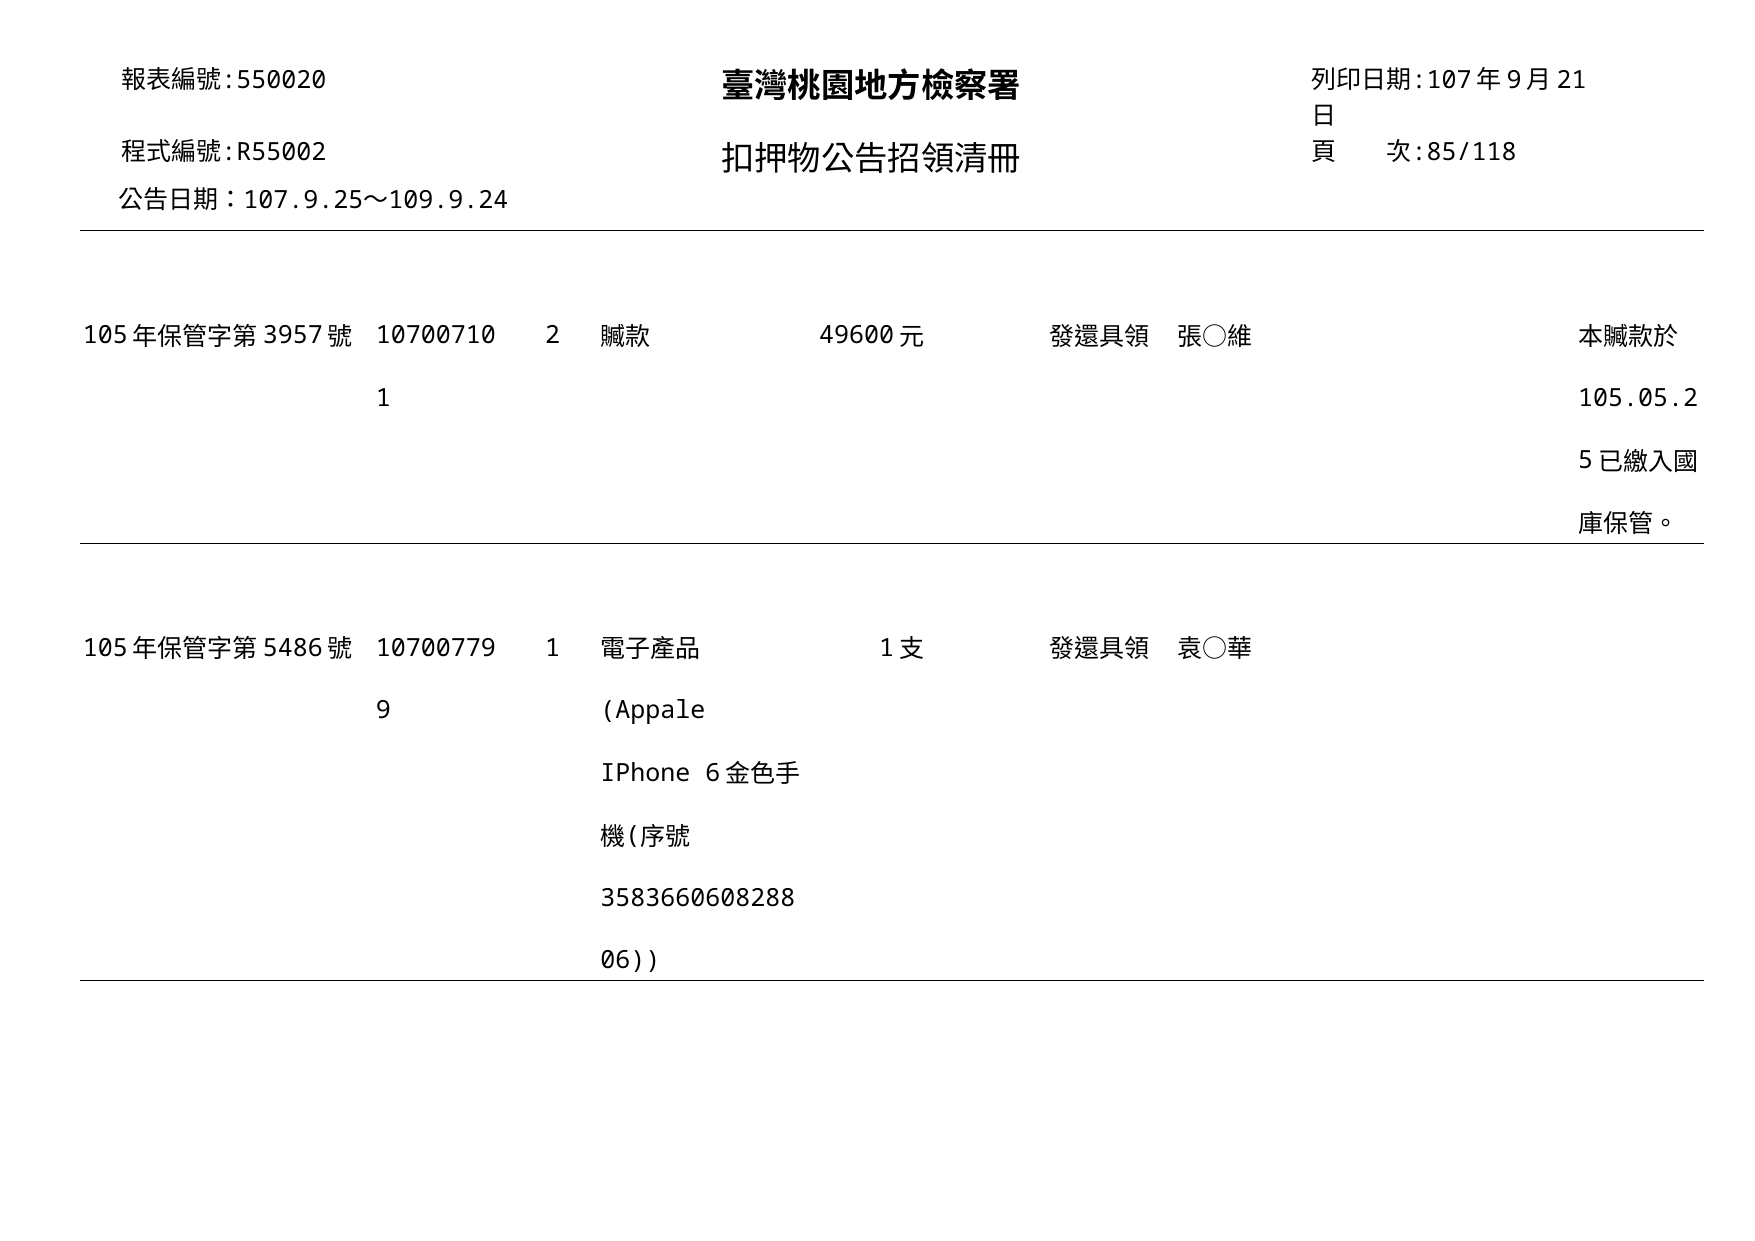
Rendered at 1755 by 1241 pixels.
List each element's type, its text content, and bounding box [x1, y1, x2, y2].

table_cell [927, 544, 1046, 980]
table_cell 1支 [808, 544, 927, 980]
table_cell [1575, 544, 1704, 980]
table_cell 本贓款於105.05.25已繳入國庫保管。 [1575, 231, 1704, 542]
table_cell [1317, 231, 1575, 542]
table_cell 袁○華 [1175, 544, 1317, 980]
table_cell 1 [507, 544, 597, 980]
table_cell 2 [507, 231, 597, 542]
table_cell 105年保管字第5486號 [80, 544, 373, 980]
table_cell 張○維 [1175, 231, 1317, 542]
table_cell 電子產品(Appale IPhone 6金色手機(序號358366060828806)) [597, 544, 807, 980]
table_cell 107007799 [373, 544, 507, 980]
table_cell [1317, 544, 1575, 980]
table_cell [927, 231, 1046, 542]
table_cell 107007101 [373, 231, 507, 542]
table_cell 發還具領 [1046, 544, 1175, 980]
table_cell 105年保管字第3957號 [80, 231, 373, 542]
table_cell 49600元 [808, 231, 927, 542]
table_cell 發還具領 [1046, 231, 1175, 542]
table_cell 贓款 [597, 231, 807, 542]
